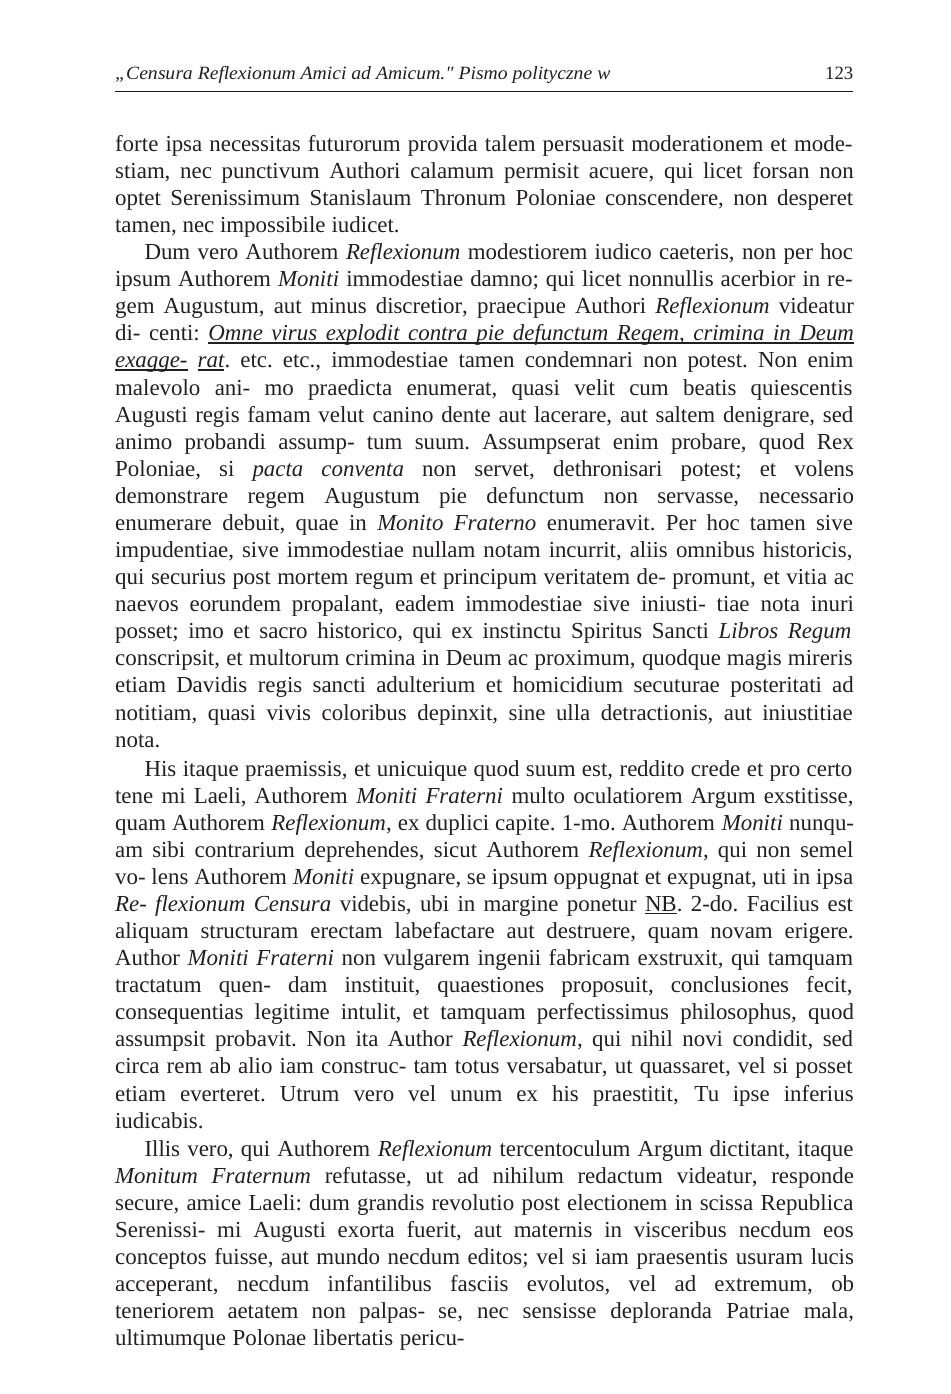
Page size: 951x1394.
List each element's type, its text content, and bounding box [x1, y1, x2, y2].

text Dum vero Authorem Reflexionum modestiorem iudico caeteris, non per hoc ipsum Authorem Moniti immodestiae damno; qui licet nonnullis acerbior in re- gem Augustum, aut minus discretior, praecipue Authori Reflexionum videatur di- centi: Omne virus explodit contra pie defunctum Regem, crimina in Deum exagge- rat. etc. etc., immodestiae tamen condemnari non potest. Non enim malevolo ani- mo praedicta enumerat, quasi velit cum beatis quiescentis Augusti regis famam velut canino dente aut lacerare, aut saltem denigrare, sed animo probandi assump- tum suum. Assumpserat enim probare, quod Rex Poloniae, si pacta conventa non servet, dethronisari potest; et volens demonstrare regem Augustum pie defunctum non servasse, necessario enumerare debuit, quae in Monito Fraterno enumeravit. Per hoc tamen sive impudentiae, sive immodestiae nullam notam incurrit, aliis omnibus historicis, qui securius post mortem regum et principum veritatem de- promunt, et vitia ac naevos eorundem propalant, eadem immodestiae sive iniusti- tiae nota inuri posset; imo et sacro historico, qui ex instinctu Spiritus Sancti Libros Regum conscripsit, et multorum crimina in Deum ac proximum, quodque magis mireris etiam Davidis regis sancti adulterium et homicidium secuturae posteritati ad notitiam, quasi vivis coloribus depinxit, sine ulla detractionis, aut iniustitiae nota. [115, 238, 854, 752]
text forte ipsa necessitas futurorum provida talem persuasit moderationem et mode- stiam, nec punctivum Authori calamum permisit acuere, qui licet forsan non optet Serenissimum Stanislaum Thronum Poloniae conscendere, non desperet tamen, nec impossibile iudicet. [115, 129, 854, 237]
text His itaque praemissis, et unicuique quod suum est, reddito crede et pro certo tene mi Laeli, Authorem Moniti Fraterni multo oculatiorem Argum exstitisse, quam Authorem Reflexionum, ex duplici capite. 1-mo. Authorem Moniti nunqu- am sibi contrarium deprehendes, sicut Authorem Reflexionum, qui non semel vo- lens Authorem Moniti expugnare, se ipsum oppugnat et expugnat, uti in ipsa Re- flexionum Censura videbis, ubi in margine ponetur NB. 2-do. Facilius est aliquam structuram erectam labefactare aut destruere, quam novam erigere. Author Moniti Fraterni non vulgarem ingenii fabricam exstruxit, qui tamquam tractatum quen- dam instituit, quaestiones proposuit, conclusiones fecit, consequentias legitime intulit, et tamquam perfectissimus philosophus, quod assumpsit probavit. Non ita Author Reflexionum, qui nihil novi condidit, sed circa rem ab alio iam construc- tam totus versabatur, ut quassaret, vel si posset etiam everteret. Utrum vero vel unum ex his praestitit, Tu ipse inferius iudicabis. [115, 754, 854, 1133]
text Illis vero, qui Authorem Reflexionum tercentoculum Argum dictitant, itaque Monitum Fraternum refutasse, ut ad nihilum redactum videatur, responde secure, amice Laeli: dum grandis revolutio post electionem in scissa Republica Serenissi- mi Augusti exorta fuerit, aut maternis in visceribus necdum eos conceptos fuisse, aut mundo necdum editos; vel si iam praesentis usuram lucis acceperant, necdum infantilibus fasciis evolutos, vel ad extremum, ob teneriorem aetatem non palpas- se, nec sensisse deploranda Patriae mala, ultimumque Polonae libertatis pericu- [115, 1135, 854, 1351]
